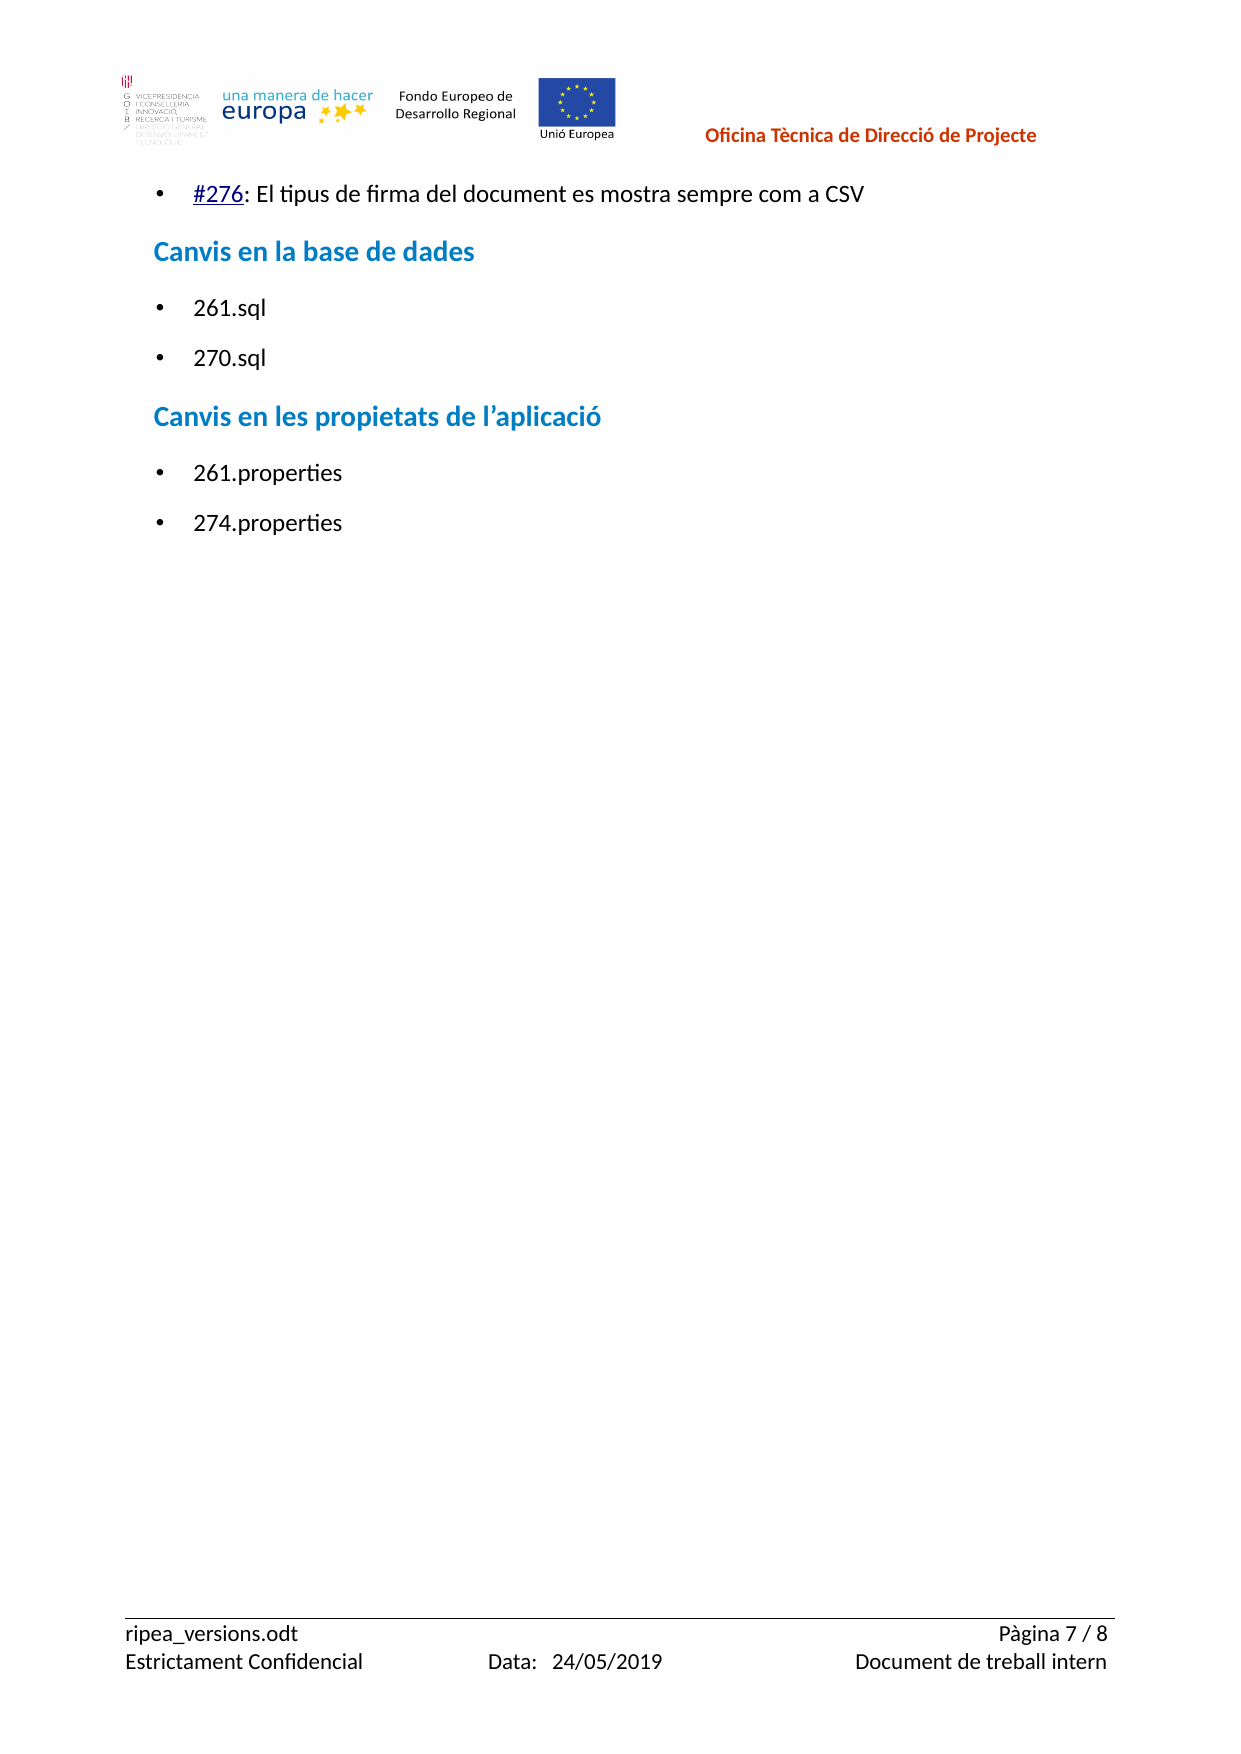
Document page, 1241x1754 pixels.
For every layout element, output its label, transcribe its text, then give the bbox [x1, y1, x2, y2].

list 261.properties [156, 457, 1122, 488]
list 261.sql [156, 293, 1122, 323]
list 274.properties [156, 507, 1122, 537]
list 270.sql [156, 342, 1122, 373]
picture [118, 73, 213, 147]
subtitle Canvis en la base de dades [153, 233, 1122, 269]
subtitle Canvis en les propietats de l’aplicació [153, 398, 1122, 433]
list #276: El tipus de firma del document es mostra sempre com a CSV [156, 178, 1122, 208]
picture [219, 73, 621, 147]
